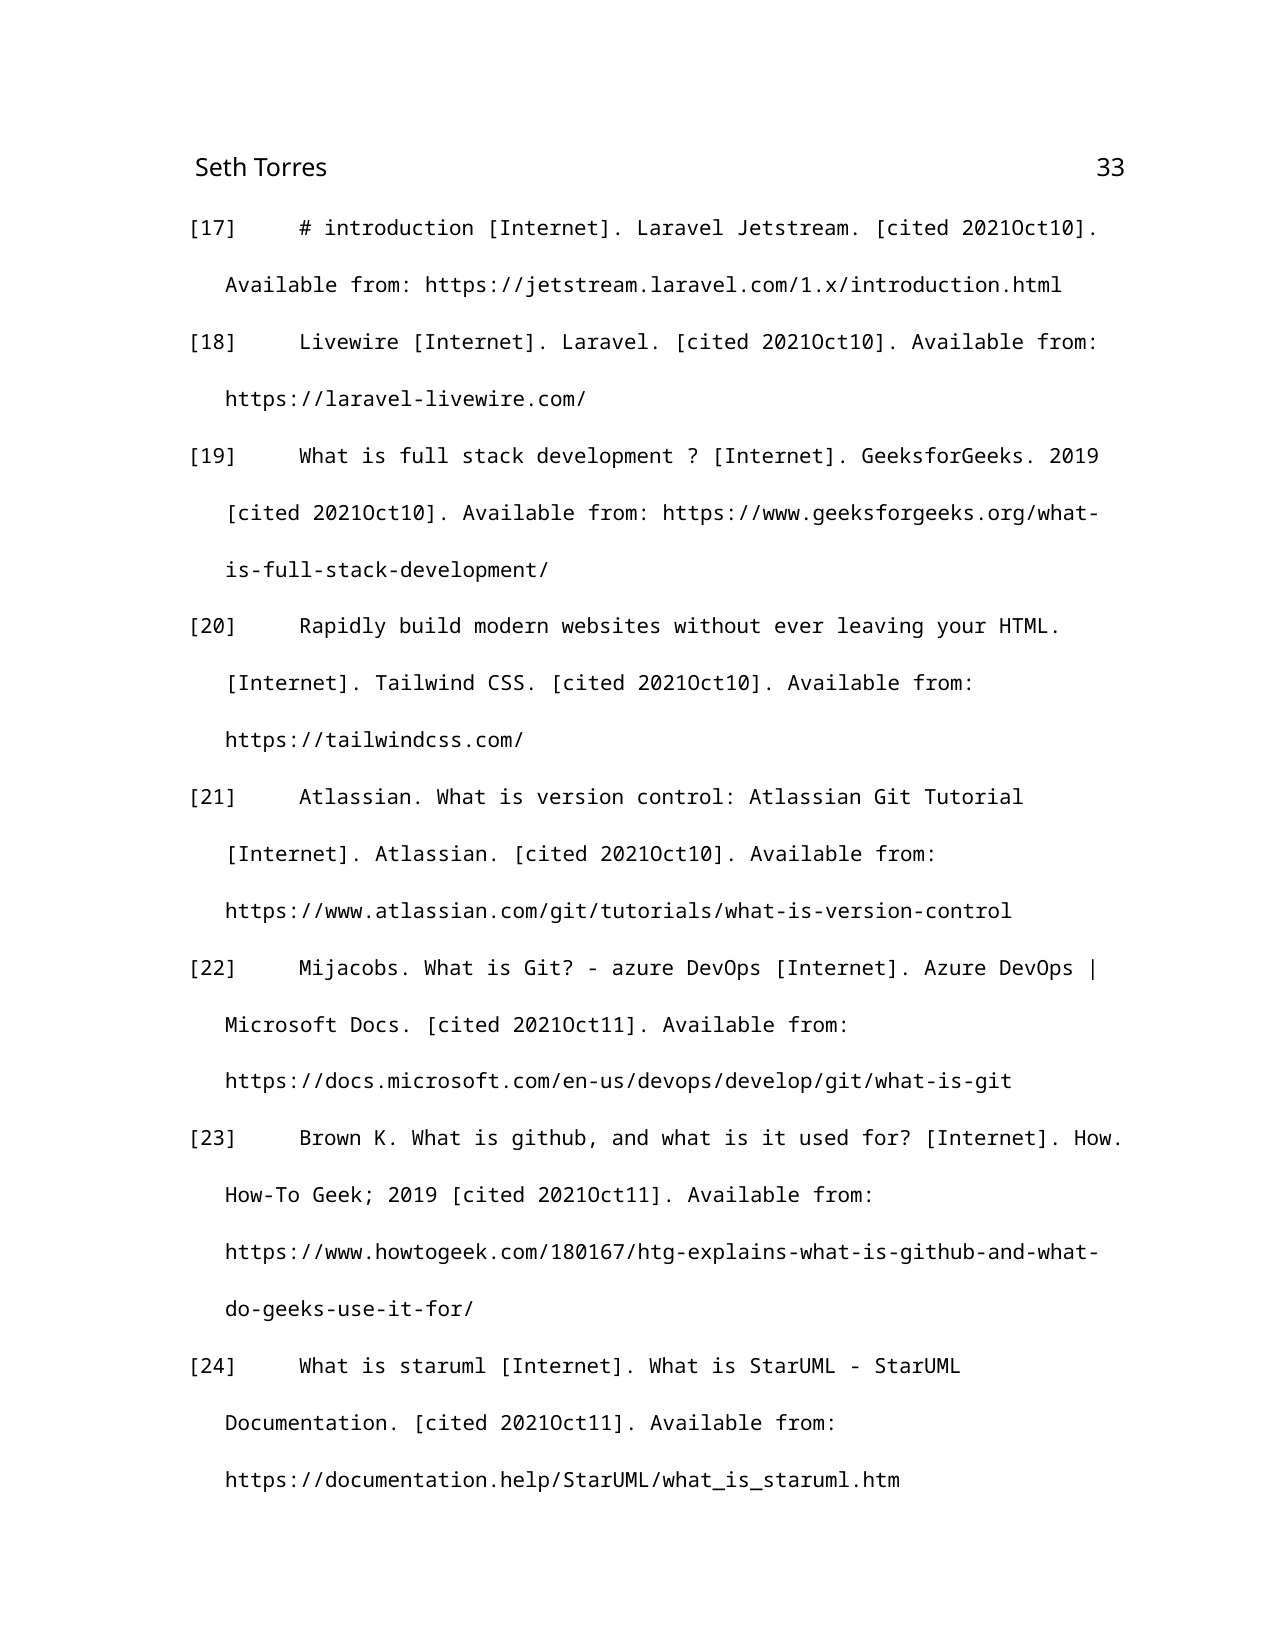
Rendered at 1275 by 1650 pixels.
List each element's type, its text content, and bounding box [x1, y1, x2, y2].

list Atlassian. What is version control: Atlassian Git Tutorial [Internet]. Atlassian. [cited 2021Oct10]. Available from: https://www.atlassian.com/git/tutorials/what-is-version-control [187, 782, 1125, 924]
list Rapidly build modern websites without ever leaving your HTML. [Internet]. Tailwind CSS. [cited 2021Oct10]. Available from: https://tailwindcss.com/ [187, 612, 1125, 754]
list What is staruml [Internet]. What is StarUML - StarUML Documentation. [cited 2021Oct11]. Available from: https://documentation.help/StarUML/what_is_staruml.htm [187, 1351, 1125, 1493]
list Mijacobs. What is Git? - azure DevOps [Internet]. Azure DevOps | Microsoft Docs. [cited 2021Oct11]. Available from: https://docs.microsoft.com/en-us/devops/develop/git/what-is-git [187, 953, 1125, 1095]
list What is full stack development ? [Internet]. GeeksforGeeks. 2019 [cited 2021Oct10]. Available from: https://www.geeksforgeeks.org/what-is-full-stack-development/ [187, 441, 1125, 583]
list Brown K. What is github, and what is it used for? [Internet]. How. How-To Geek; 2019 [cited 2021Oct11]. Available from: https://www.howtogeek.com/180167/htg-explains-what-is-github-and-what-do-geeks-use-it-for/ [187, 1123, 1125, 1323]
list Livewire [Internet]. Laravel. [cited 2021Oct10]. Available from: https://laravel-livewire.com/ [187, 327, 1125, 413]
list # introduction [Internet]. Laravel Jetstream. [cited 2021Oct10]. Available from: https://jetstream.laravel.com/1.x/introduction.html [187, 213, 1125, 299]
